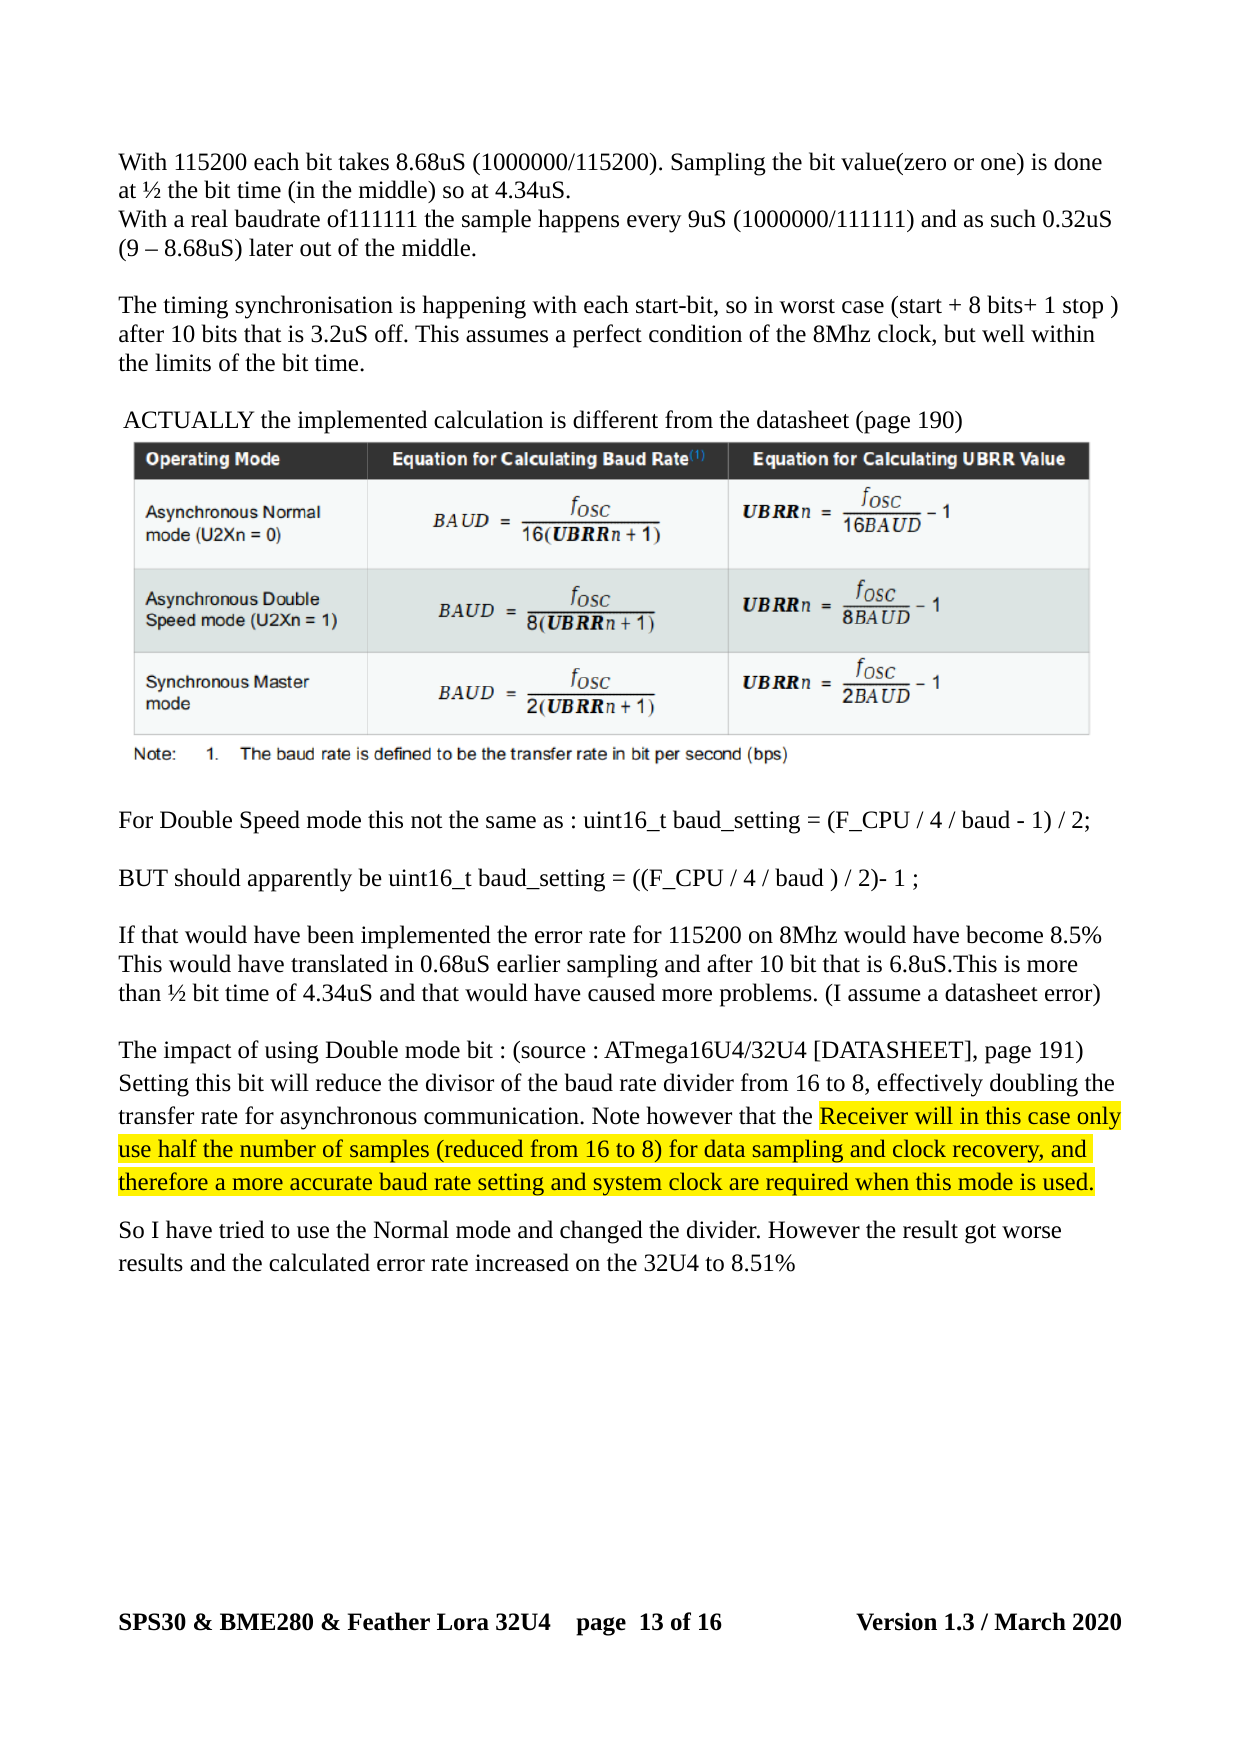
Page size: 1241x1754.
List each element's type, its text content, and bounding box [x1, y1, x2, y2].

text The impact of using Double mode bit : (source : ATmega16U4/32U4 [DATASHEET], page 191) Setting this bit will reduce the divisor of the baud rate divider from 16 to 8, effectively doubling the transfer rate for asynchronous communication. Note however that the Receiver will in this case only use half the number of samples (reduced from 16 to 8) for data sampling and clock recovery, and therefore a more accurate baud rate setting and system clock are required when this mode is used. [118, 1035, 1122, 1196]
text With 115200 each bit takes 8.68uS (1000000/115200). Sampling the bit value(zero or one) is done at ½ the bit time (in the middle) so at 4.34uS. [118, 147, 1122, 204]
picture [118, 434, 1123, 777]
text With a real baudrate of111111 the sample happens every 9uS (1000000/111111) and as such 0.32uS (9 – 8.68uS) later out of the middle. [118, 204, 1122, 262]
text The timing synchronisation is happening with each start-bit, so in worst case (start + 8 bits+ 1 stop ) after 10 bits that is 3.2uS off. This assumes a perfect condition of the 8Mhz clock, but well within the limits of the bit time. [118, 291, 1122, 377]
text So I have tried to use the Normal mode and changed the divider. However the result got worse results and the calculated error rate increased on the 32U4 to 8.51% [118, 1215, 1122, 1277]
text ACTUALLY the implemented calculation is different from the datasheet (page 190) [118, 406, 1122, 434]
text If that would have been implemented the error rate for 115200 on 8Mhz would have become 8.5% [118, 920, 1122, 949]
text BUT should apparently be uint16_t baud_setting = ((F_CPU / 4 / baud ) / 2)- 1 ; [118, 863, 1122, 891]
text This would have translated in 0.68uS earlier sampling and after 10 bit that is 6.8uS.This is more than ½ bit time of 4.34uS and that would have caused more problems. (I assume a datasheet error) [118, 949, 1122, 1006]
text For Double Speed mode this not the same as : uint16_t baud_setting = (F_CPU / 4 / baud - 1) / 2; [118, 805, 1122, 834]
